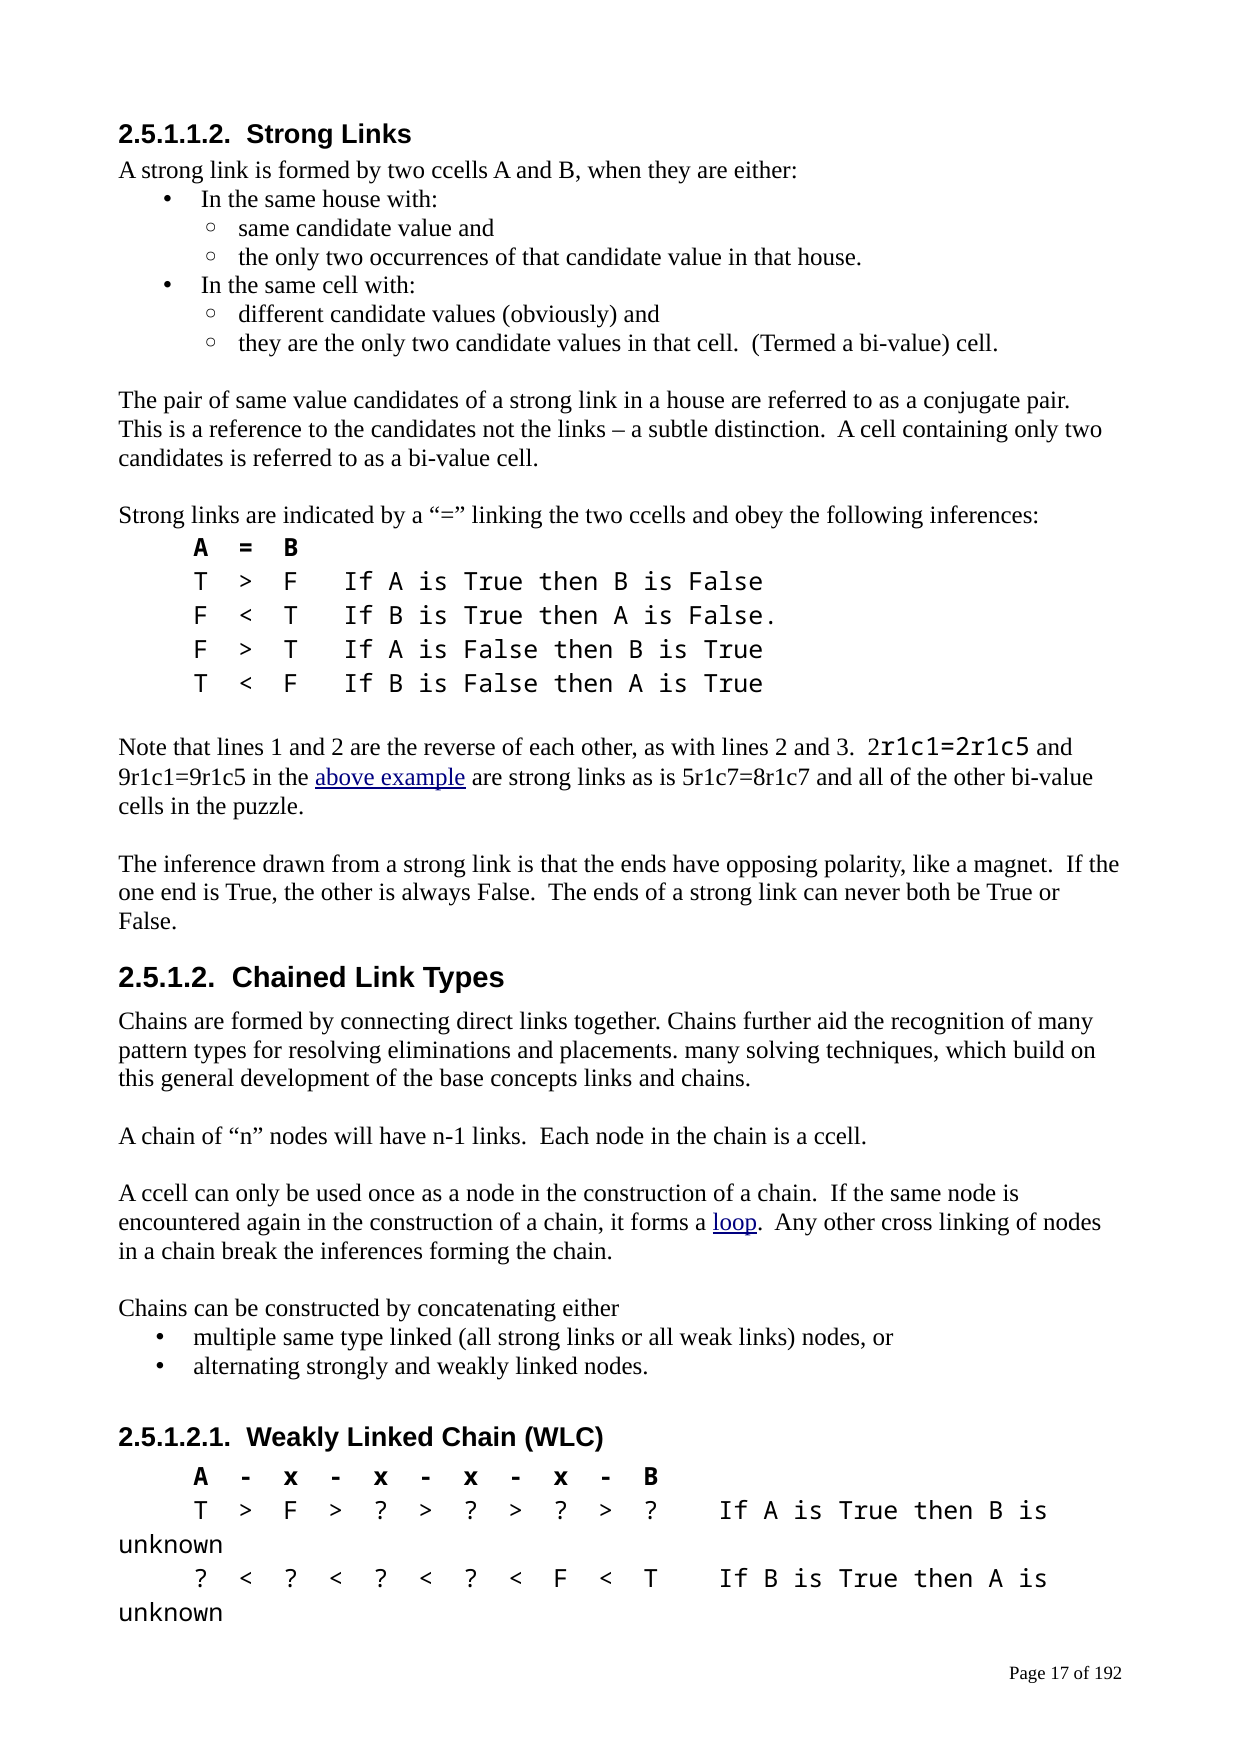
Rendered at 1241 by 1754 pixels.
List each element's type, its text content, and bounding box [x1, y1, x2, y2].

text A chain of “n” nodes will have n-1 links. Each node in the chain is a ccell. [118, 1121, 1122, 1150]
list In the same house with: [163, 184, 1122, 213]
text ? < ? < ? < ? < F < T If B is True then A is unknown [118, 1561, 1122, 1629]
text Strong links are indicated by a “=” linking the two ccells and obey the following inferences: [118, 501, 1122, 529]
subtitle Strong Links [118, 118, 1122, 149]
text Chains are formed by connecting direct links together. Chains further aid the recognition of many pattern types for resolving eliminations and placements. many solving techniques, which build on this general development of the base concepts links and chains. [118, 1006, 1122, 1092]
text Note that lines 1 and 2 are the reverse of each other, as with lines 2 and 3. 2r1c1=2r1c5 and 9r1c1=9r1c5 in the above example are strong links as is 5r1c7=8r1c7 and all of the other bi-value cells in the puzzle. [118, 728, 1122, 820]
list In the same cell with: [163, 271, 1122, 299]
subtitle Chained Link Types [118, 960, 1122, 993]
text T < F If B is False then A is True [118, 666, 1122, 700]
list different candidate values (obviously) and [201, 299, 1122, 328]
text Chains can be constructed by concatenating either [118, 1293, 1122, 1322]
text F > T If A is False then B is True [118, 632, 1122, 666]
text The inference drawn from a strong link is that the ends have opposing polarity, like a magnet. If the one end is True, the other is always False. The ends of a strong link can never both be True or False. [118, 849, 1122, 935]
list multiple same type linked (all strong links or all weak links) nodes, or [156, 1322, 1122, 1351]
subtitle Weakly Linked Chain (WLC) [118, 1421, 1122, 1452]
text A strong link is formed by two ccells A and B, when they are either: [118, 156, 1122, 184]
text T > F If A is True then B is False [118, 563, 1122, 597]
text A = B [118, 529, 1122, 563]
text The pair of same value candidates of a strong link in a house are referred to as a conjugate pair. This is a reference to the candidates not the links – a subtle distinction. A cell containing only two candidates is referred to as a bi-value cell. [118, 386, 1122, 472]
text A ccell can only be used once as a node in the construction of a chain. If the same node is encountered again in the construction of a chain, it forms a loop. Any other cross linking of nodes in a chain break the inferences forming the chain. [118, 1178, 1122, 1265]
text T > F > ? > ? > ? > ? If A is True then B is unknown [118, 1493, 1122, 1561]
list same candidate value and [201, 213, 1122, 242]
list the only two occurrences of that candidate value in that house. [201, 242, 1122, 271]
text A - x - x - x - x - B [118, 1458, 1122, 1493]
text F < T If B is True then A is False. [118, 597, 1122, 632]
list alternating strongly and weakly linked nodes. [156, 1351, 1122, 1380]
list they are the only two candidate values in that cell. (Termed a bi-value) cell. [201, 328, 1122, 357]
